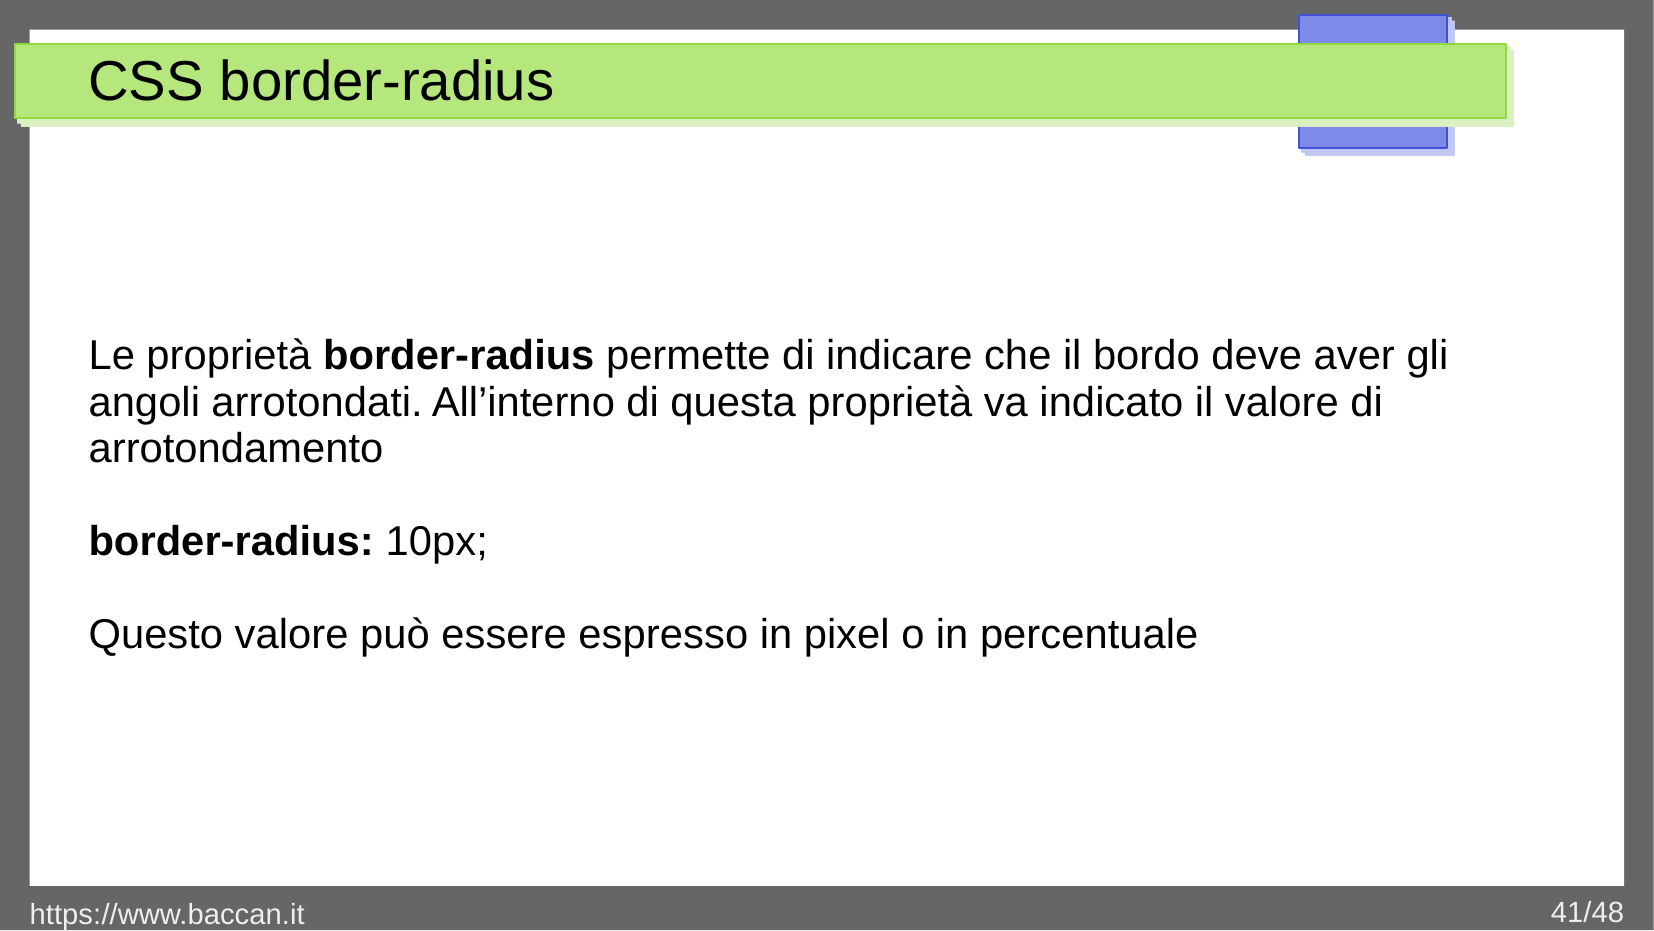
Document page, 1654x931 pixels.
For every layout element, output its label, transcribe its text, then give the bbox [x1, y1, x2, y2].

title CSS border-radius [88, 44, 1506, 119]
text_box Le proprietà border-radius permette di indicare che il bordo deve aver gli angoli arrotondati. All’interno di questa proprietà va indicato il valore di arrotondamento border-radius: 10px; Questo valore può essere espresso in pixel o in percentuale [88, 169, 1565, 820]
